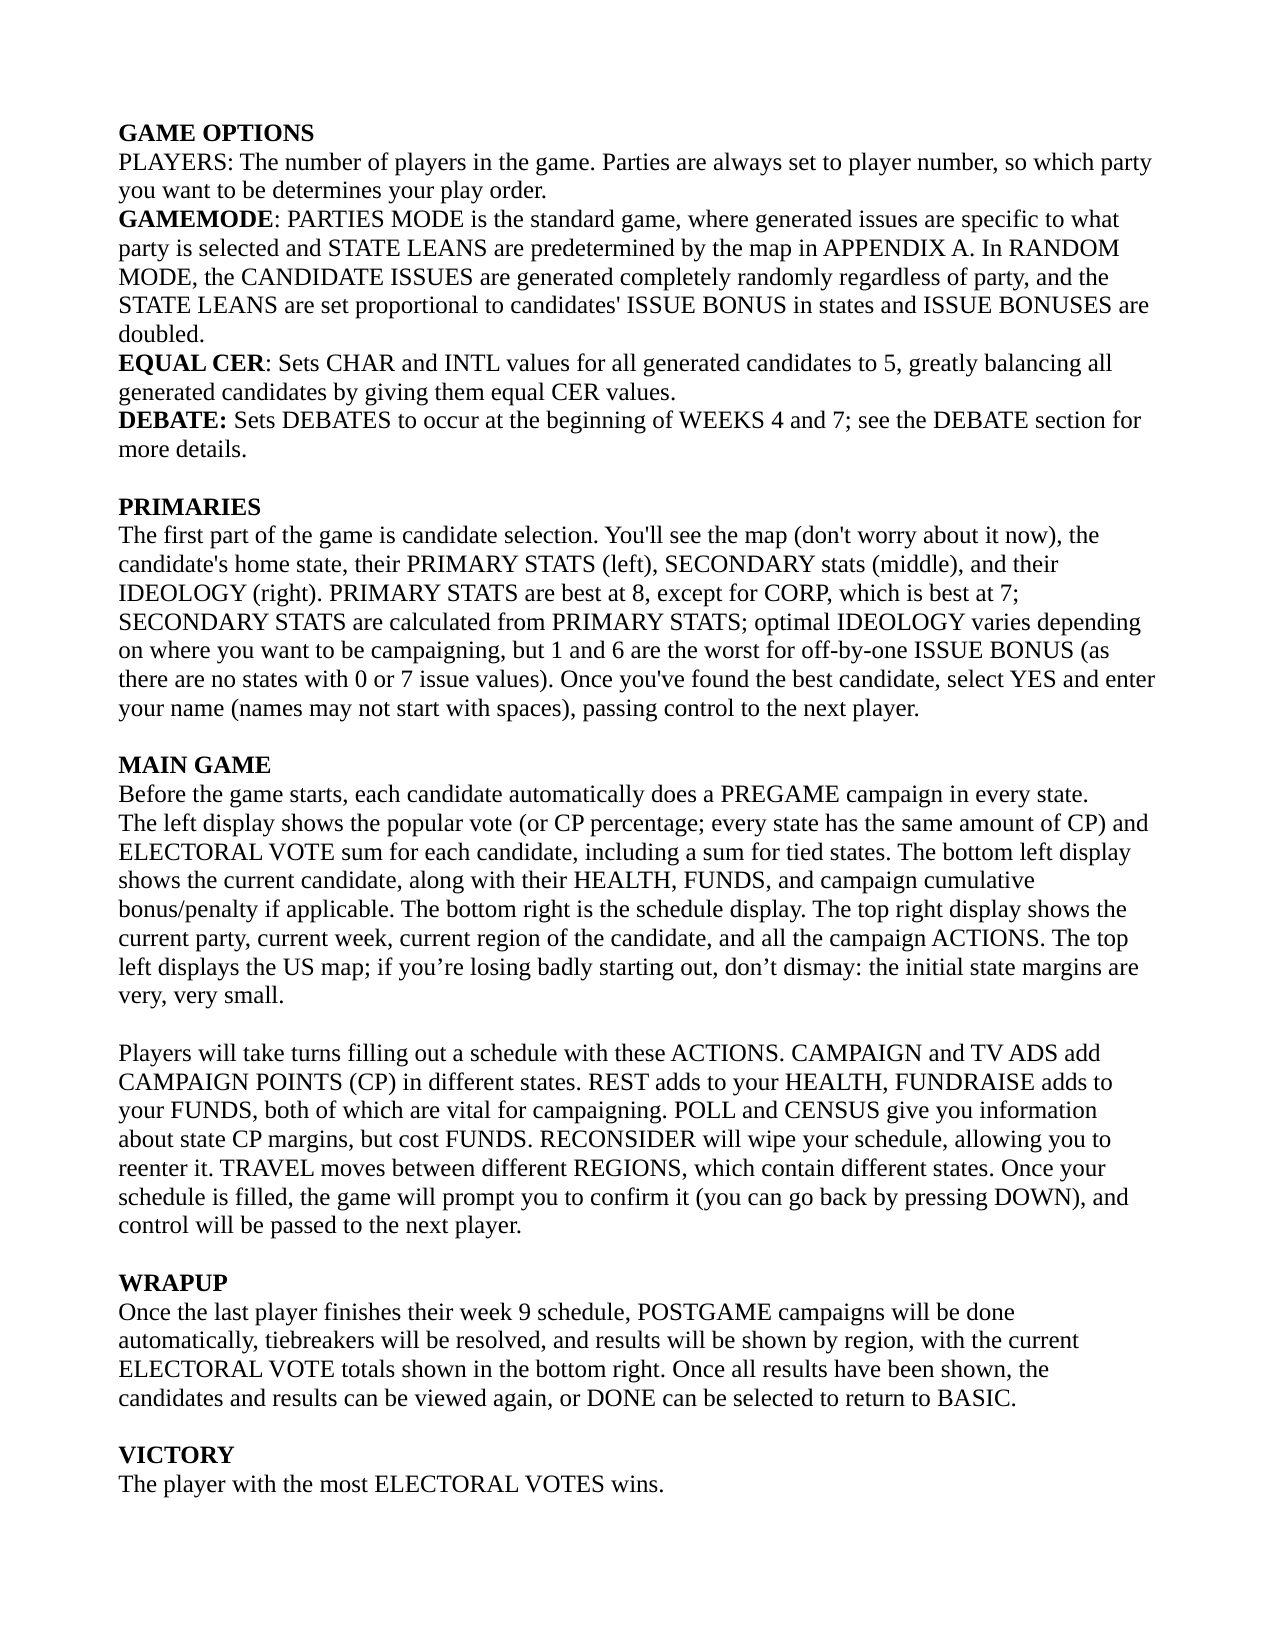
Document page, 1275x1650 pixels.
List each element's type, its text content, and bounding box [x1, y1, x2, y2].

text GAMEMODE: PARTIES MODE is the standard game, where generated issues are specific to what party is selected and STATE LEANS are predetermined by the map in APPENDIX A. In RANDOM MODE, the CANDIDATE ISSUES are generated completely randomly regardless of party, and the STATE LEANS are set proportional to candidates' ISSUE BONUS in states and ISSUE BONUSES are doubled. [118, 204, 1157, 348]
text DEBATE: Sets DEBATES to occur at the beginning of WEEKS 4 and 7; see the DEBATE section for more details. [118, 406, 1157, 463]
text The first part of the game is candidate selection. You'll see the map (don't worry about it now), the candidate's home state, their PRIMARY STATS (left), SECONDARY stats (middle), and their IDEOLOGY (right). PRIMARY STATS are best at 8, except for CORP, which is best at 7; SECONDARY STATS are calculated from PRIMARY STATS; optimal IDEOLOGY varies depending on where you want to be campaigning, but 1 and 6 are the worst for off-by-one ISSUE BONUS (as there are no states with 0 or 7 issue values). Once you've found the best candidate, select YES and enter your name (names may not start with spaces), passing control to the next player. [118, 521, 1157, 722]
text WRAPUP [118, 1268, 1157, 1297]
text EQUAL CER: Sets CHAR and INTL values for all generated candidates to 5, greatly balancing all generated candidates by giving them equal CER values. [118, 348, 1157, 406]
text The left display shows the popular vote (or CP percentage; every state has the same amount of CP) and ELECTORAL VOTE sum for each candidate, including a sum for tied states. The bottom left display shows the current candidate, along with their HEALTH, FUNDS, and campaign cumulative bonus/penalty if applicable. The bottom right is the schedule display. The top right display shows the current party, current week, current region of the candidate, and all the campaign ACTIONS. The top left displays the US map; if you’re losing badly starting out, don’t dismay: the initial state margins are very, very small. [118, 808, 1157, 1009]
text PLAYERS: The number of players in the game. Parties are always set to player number, so which party you want to be determines your play order. [118, 147, 1157, 204]
text VICTORY [118, 1441, 1157, 1469]
text Once the last player finishes their week 9 schedule, POSTGAME campaigns will be done automatically, tiebreakers will be resolved, and results will be shown by region, with the current ELECTORAL VOTE totals shown in the bottom right. Once all results have been shown, the candidates and results can be viewed again, or DONE can be selected to return to BASIC. [118, 1297, 1157, 1412]
text PRIMARIES [118, 492, 1157, 521]
text The player with the most ELECTORAL VOTES wins. [118, 1469, 1157, 1498]
text GAME OPTIONS [118, 118, 1157, 147]
text Players will take turns filling out a schedule with these ACTIONS. CAMPAIGN and TV ADS add CAMPAIGN POINTS (CP) in different states. REST adds to your HEALTH, FUNDRAISE adds to your FUNDS, both of which are vital for campaigning. POLL and CENSUS give you information about state CP margins, but cost FUNDS. RECONSIDER will wipe your schedule, allowing you to reenter it. TRAVEL moves between different REGIONS, which contain different states. Once your schedule is filled, the game will prompt you to confirm it (you can go back by pressing DOWN), and control will be passed to the next player. [118, 1038, 1157, 1239]
text Before the game starts, each candidate automatically does a PREGAME campaign in every state. [118, 779, 1157, 808]
text MAIN GAME [118, 751, 1157, 779]
